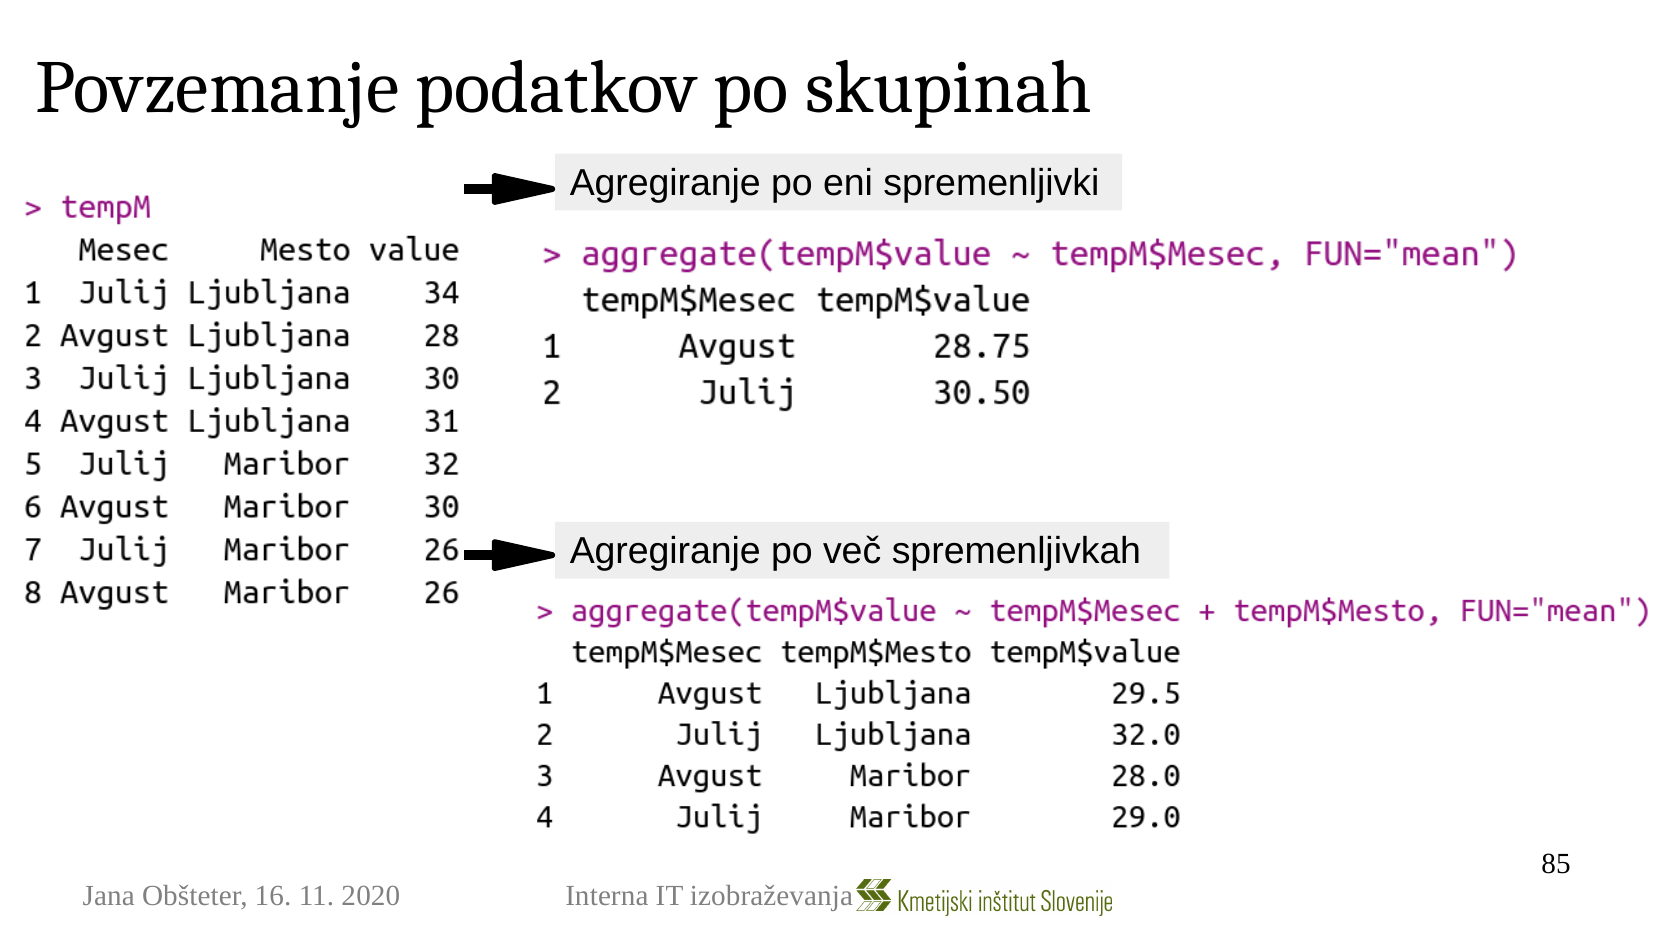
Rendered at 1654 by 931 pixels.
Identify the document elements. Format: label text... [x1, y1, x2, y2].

list [82, 165, 1642, 827]
title Povzemanje podatkov po skupinah [35, 21, 1524, 154]
text_box Agregiranje po več spremenljivkah [555, 521, 1170, 579]
picture [531, 236, 1522, 414]
picture [856, 879, 1112, 916]
picture [11, 188, 465, 615]
picture [531, 590, 1654, 835]
text_box Agregiranje po eni spremenljivki [555, 153, 1123, 211]
